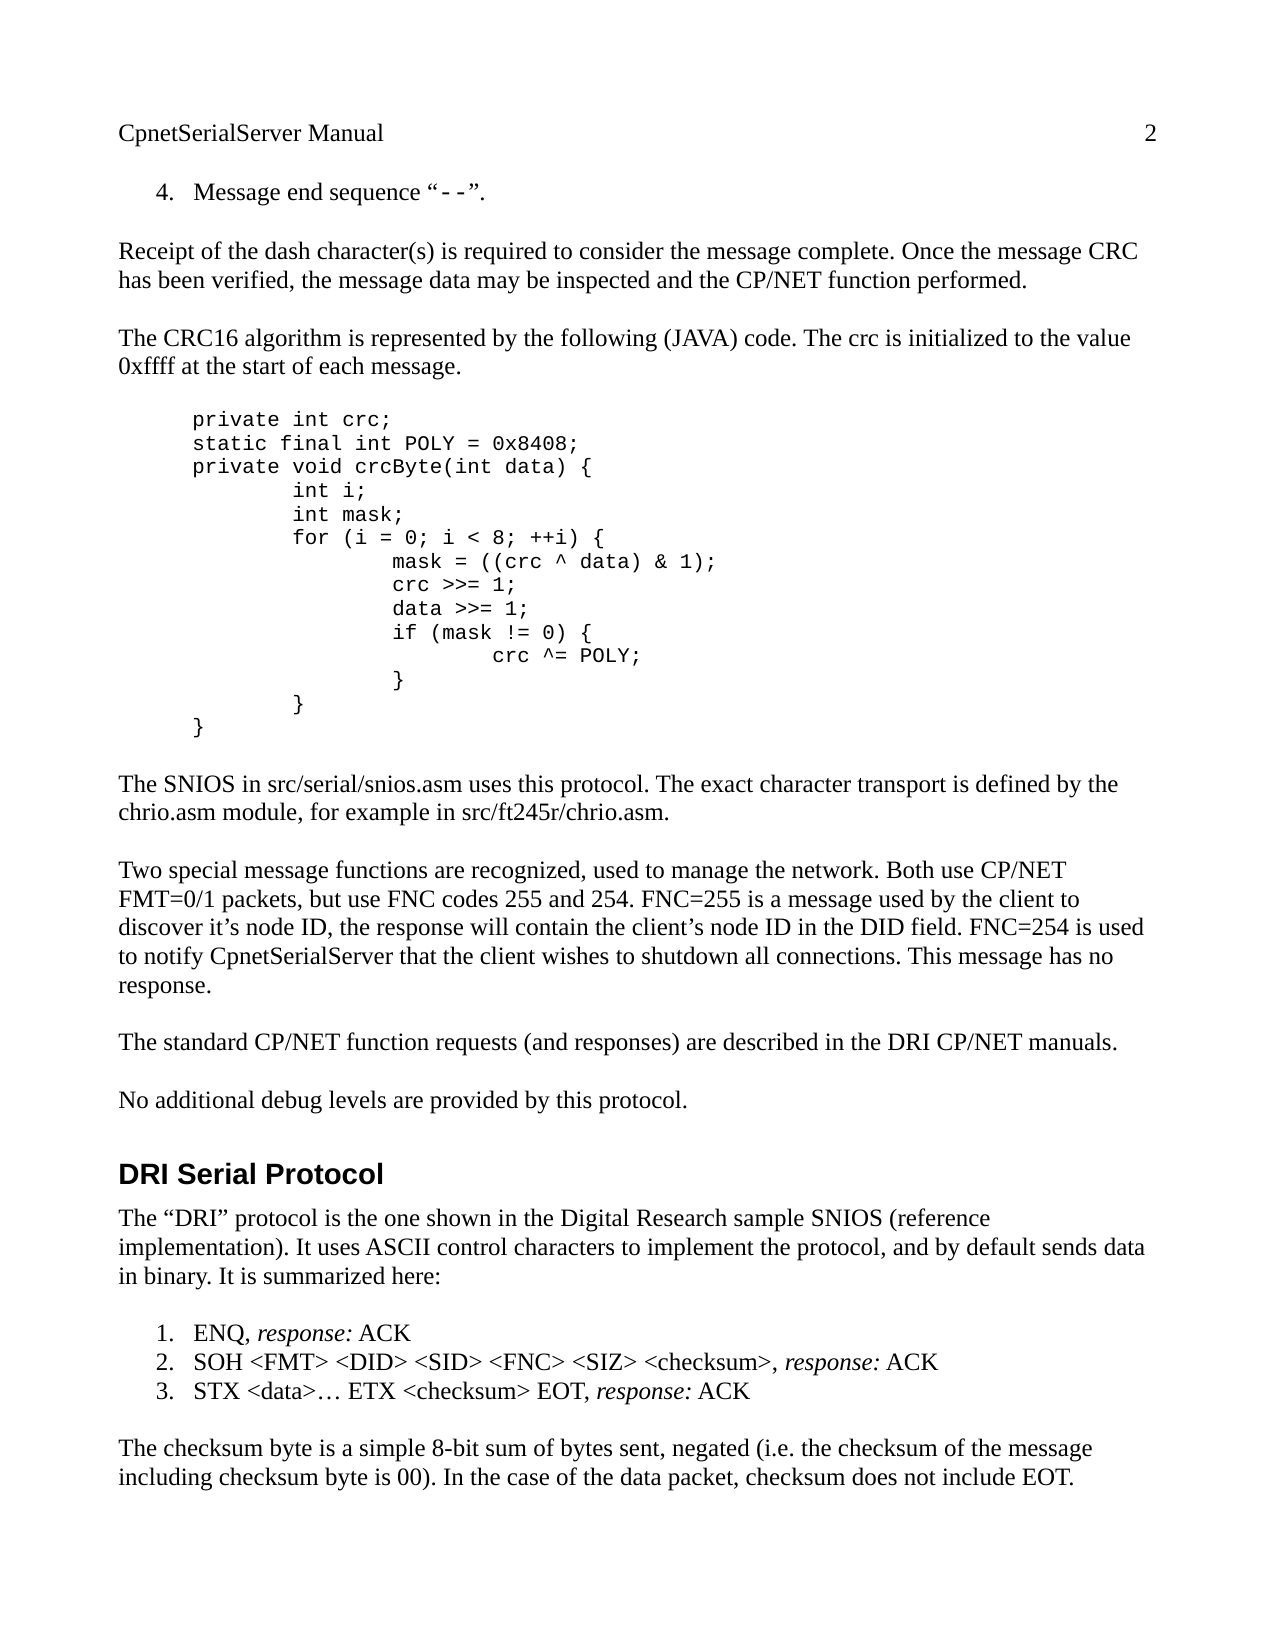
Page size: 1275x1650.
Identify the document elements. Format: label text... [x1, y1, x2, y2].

text private void crcByte(int data) { [192, 456, 1157, 480]
text data >>= 1; [192, 598, 1157, 622]
text crc ^= POLY; [192, 645, 1157, 669]
text The CRC16 algorithm is represented by the following (JAVA) code. The crc is initialized to the value 0xffff at the start of each message. [118, 323, 1157, 380]
text } [192, 693, 1157, 716]
text private int crc; [192, 409, 1157, 433]
text The checksum byte is a simple 8-bit sum of bytes sent, negated (i.e. the checksum of the message including checksum byte is 00). In the case of the data packet, checksum does not include EOT. [118, 1433, 1157, 1491]
text The SNIOS in src/serial/snios.asm uses this protocol. The exact character transport is defined by the chrio.asm module, for example in src/ft245r/chrio.asm. [118, 769, 1157, 826]
text } [192, 716, 1157, 740]
text Two special message functions are recognized, used to manage the network. Both use CP/NET FMT=0/1 packets, but use FNC codes 255 and 254. FNC=255 is a message used by the client to discover it’s node ID, the response will contain the client’s node ID in the DID field. FNC=254 is used to notify CpnetSerialServer that the client wishes to shutdown all connections. This message has no response. [118, 855, 1157, 999]
text } [192, 669, 1157, 693]
text The standard CP/NET function requests (and responses) are described in the DRI CP/NET manuals. [118, 1027, 1157, 1056]
list Message end sequence “--”. [156, 177, 1157, 208]
text for (i = 0; i < 8; ++i) { [192, 527, 1157, 551]
text if (mask != 0) { [192, 622, 1157, 645]
text crc >>= 1; [192, 574, 1157, 598]
text No additional debug levels are provided by this protocol. [118, 1085, 1157, 1114]
text int mask; [192, 503, 1157, 527]
text The “DRI” protocol is the one shown in the Digital Research sample SNIOS (reference implementation). It uses ASCII control characters to implement the protocol, and by default sends data in binary. It is summarized here: [118, 1203, 1157, 1289]
list STX <data>… ETX <checksum> EOT, response: ACK [156, 1376, 1157, 1404]
list ENQ, response: ACK [156, 1318, 1157, 1347]
text static final int POLY = 0x8408; [192, 433, 1157, 456]
subtitle DRI Serial Protocol [118, 1157, 1157, 1191]
text Receipt of the dash character(s) is required to consider the message complete. Once the message CRC has been verified, the message data may be inspected and the CP/NET function performed. [118, 236, 1157, 294]
text mask = ((crc ^ data) & 1); [192, 551, 1157, 574]
text int i; [192, 480, 1157, 503]
list SOH <FMT> <DID> <SID> <FNC> <SIZ> <checksum>, response: ACK [156, 1347, 1157, 1376]
